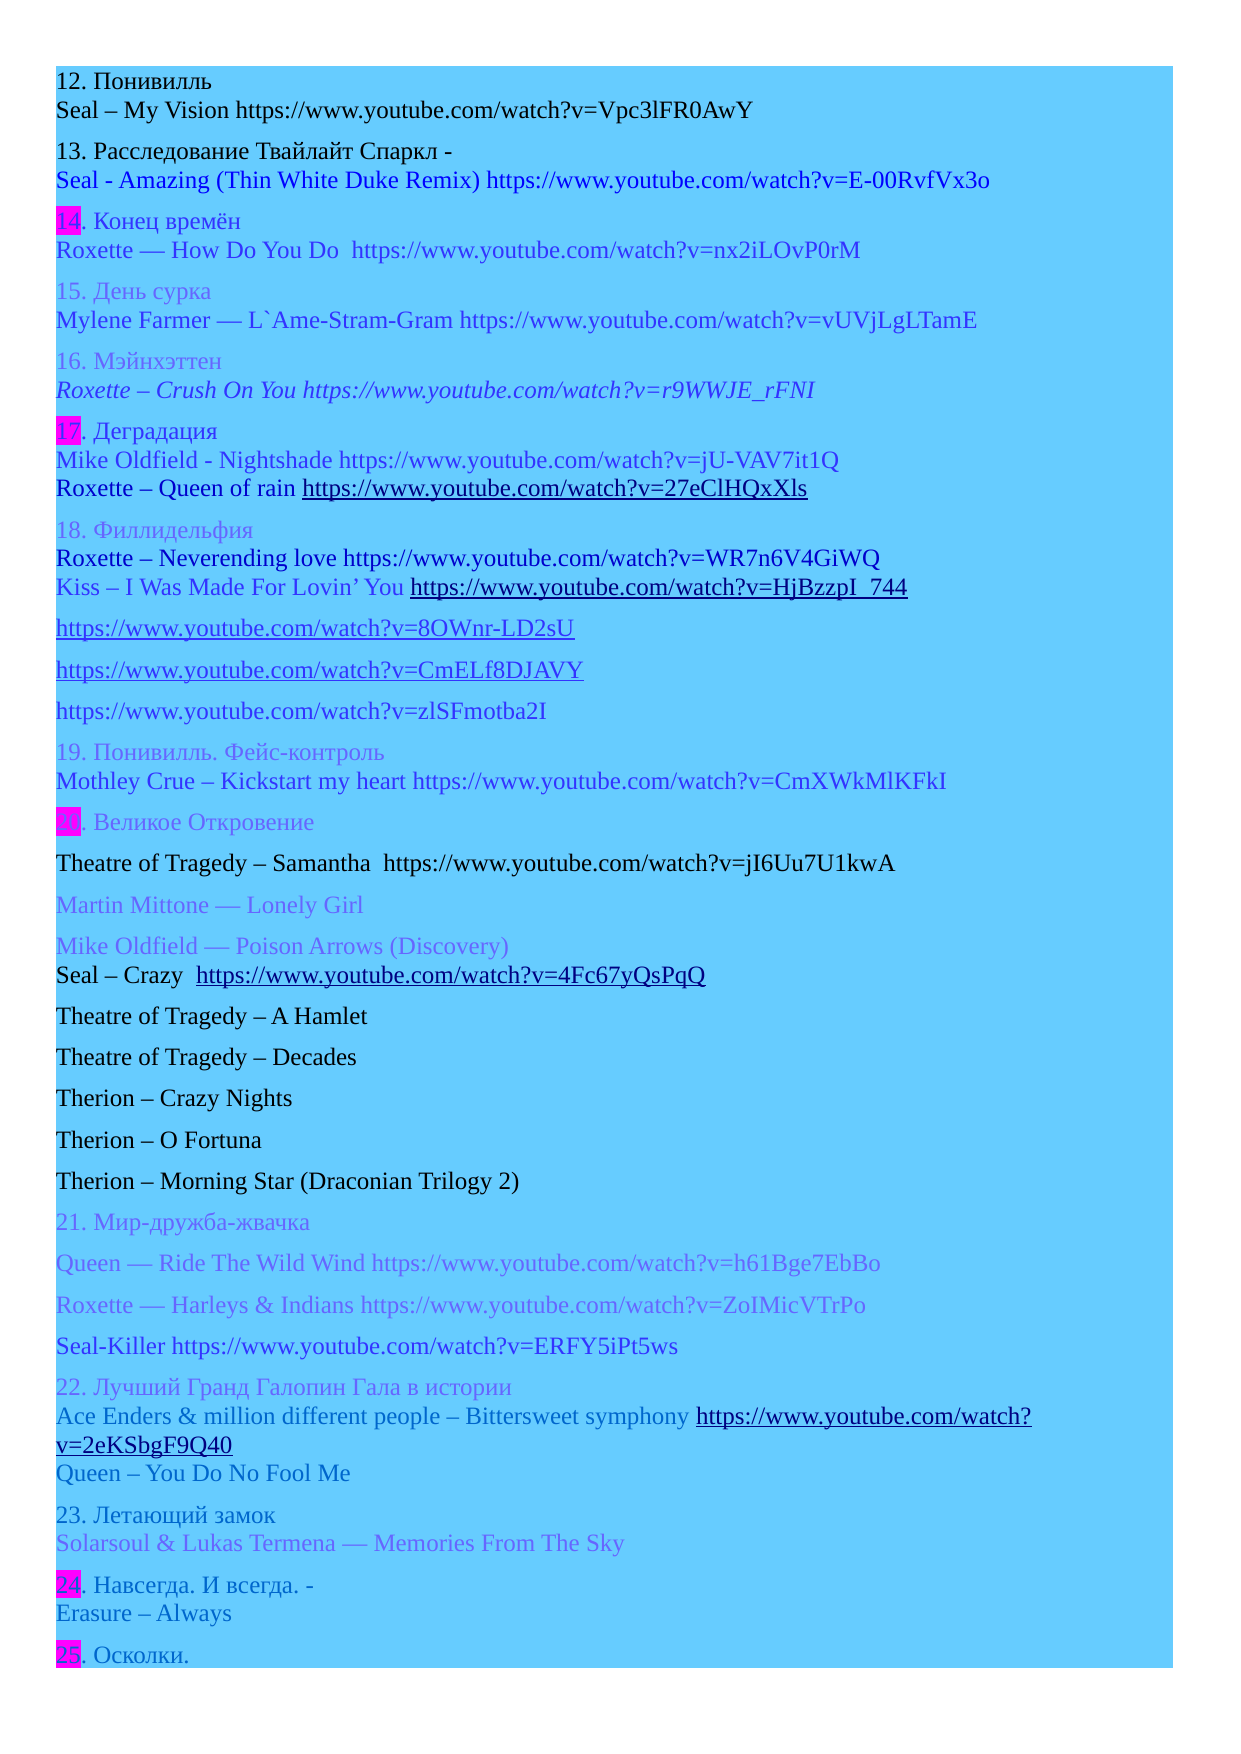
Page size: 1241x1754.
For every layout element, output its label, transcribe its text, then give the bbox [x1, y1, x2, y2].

text 21. Мир-дружба-жвачка [56, 1207, 1173, 1236]
text 22. Лучший Гранд Галопин Гала в истории Ace Enders & million different people – Bittersweet symphony https://www.youtube.com/watch?v=2eKSbgF9Q40 Queen – You Do No Fool Me [56, 1372, 1173, 1487]
text Theatre of Tragedy – A Hamlet [56, 1001, 1173, 1030]
text Seal-Killer https://www.youtube.com/watch?v=ERFY5iPt5ws [56, 1331, 1173, 1360]
text 24. Навсегда. И всегда. - Erasure – Always [56, 1570, 1173, 1627]
text Therion – Crazy Nights [56, 1083, 1173, 1112]
text Queen — Ride The Wild Wind https://www.youtube.com/watch?v=h61Bge7EbBo [56, 1248, 1173, 1277]
text 17. Деградация Mike Oldfield - Nightshade https://www.youtube.com/watch?v=jU-VAV7it1Q Roxette – Queen of rain https://www.youtube.com/watch?v=27eClHQxXls [56, 416, 1173, 502]
text Theatre of Tragedy – Samantha https://www.youtube.com/watch?v=jI6Uu7U1kwA [56, 848, 1173, 877]
text Therion – Morning Star (Draconian Trilogy 2) [56, 1166, 1173, 1195]
text Therion – O Fortuna [56, 1125, 1173, 1153]
text 12. Понивилль Seal – My Vision https://www.youtube.com/watch?v=Vpc3lFR0AwY [56, 66, 1173, 123]
text https://www.youtube.com/watch?v=CmELf8DJAVY [56, 655, 1173, 683]
text 19. Понивилль. Фейс-контроль Mothley Crue – Kickstart my heart https://www.youtube.com/watch?v=CmXWkMlKFkI [56, 737, 1173, 795]
text 23. Летающий замок Solarsoul & Lukas Termena — Memories From The Sky [56, 1500, 1173, 1557]
text https://www.youtube.com/watch?v=8OWnr-LD2sU [56, 613, 1173, 642]
text Roxette — Harleys & Indians https://www.youtube.com/watch?v=ZoIMicVTrPo [56, 1290, 1173, 1318]
text Theatre of Tragedy – Decades [56, 1042, 1173, 1071]
text 13. Расследование Твайлайт Спаркл - Seal - Amazing (Thin White Duke Remix) https://www.youtube.com/watch?v=E-00RvfVx3o [56, 136, 1173, 193]
text Mike Oldfield — Poison Arrows (Discovery) Seal – Crazy https://www.youtube.com/watch?v=4Fc67yQsPqQ [56, 931, 1173, 988]
text Martin Mittone — Lonely Girl [56, 890, 1173, 918]
text 15. День сурка Mylene Farmer — L`Ame-Stram-Gram https://www.youtube.com/watch?v=vUVjLgLTamE [56, 276, 1173, 333]
text 18. Филлидельфия Roxette – Neverending love https://www.youtube.com/watch?v=WR7n6V4GiWQ Kiss – I Was Made For Lovin’ You https://www.youtube.com/watch?v=HjBzzpI_744 [56, 515, 1173, 601]
text 25. Осколки. [56, 1640, 1173, 1668]
text 16. Мэйнхэттен Roxette – Crush On You https://www.youtube.com/watch?v=r9WWJE_rFNI [56, 346, 1173, 403]
text https://www.youtube.com/watch?v=zlSFmotba2I [56, 696, 1173, 725]
text 20. Великое Откровение [56, 807, 1173, 836]
text 14. Конец времён Roxette — How Do You Do https://www.youtube.com/watch?v=nx2iLOvP0rM [56, 206, 1173, 263]
